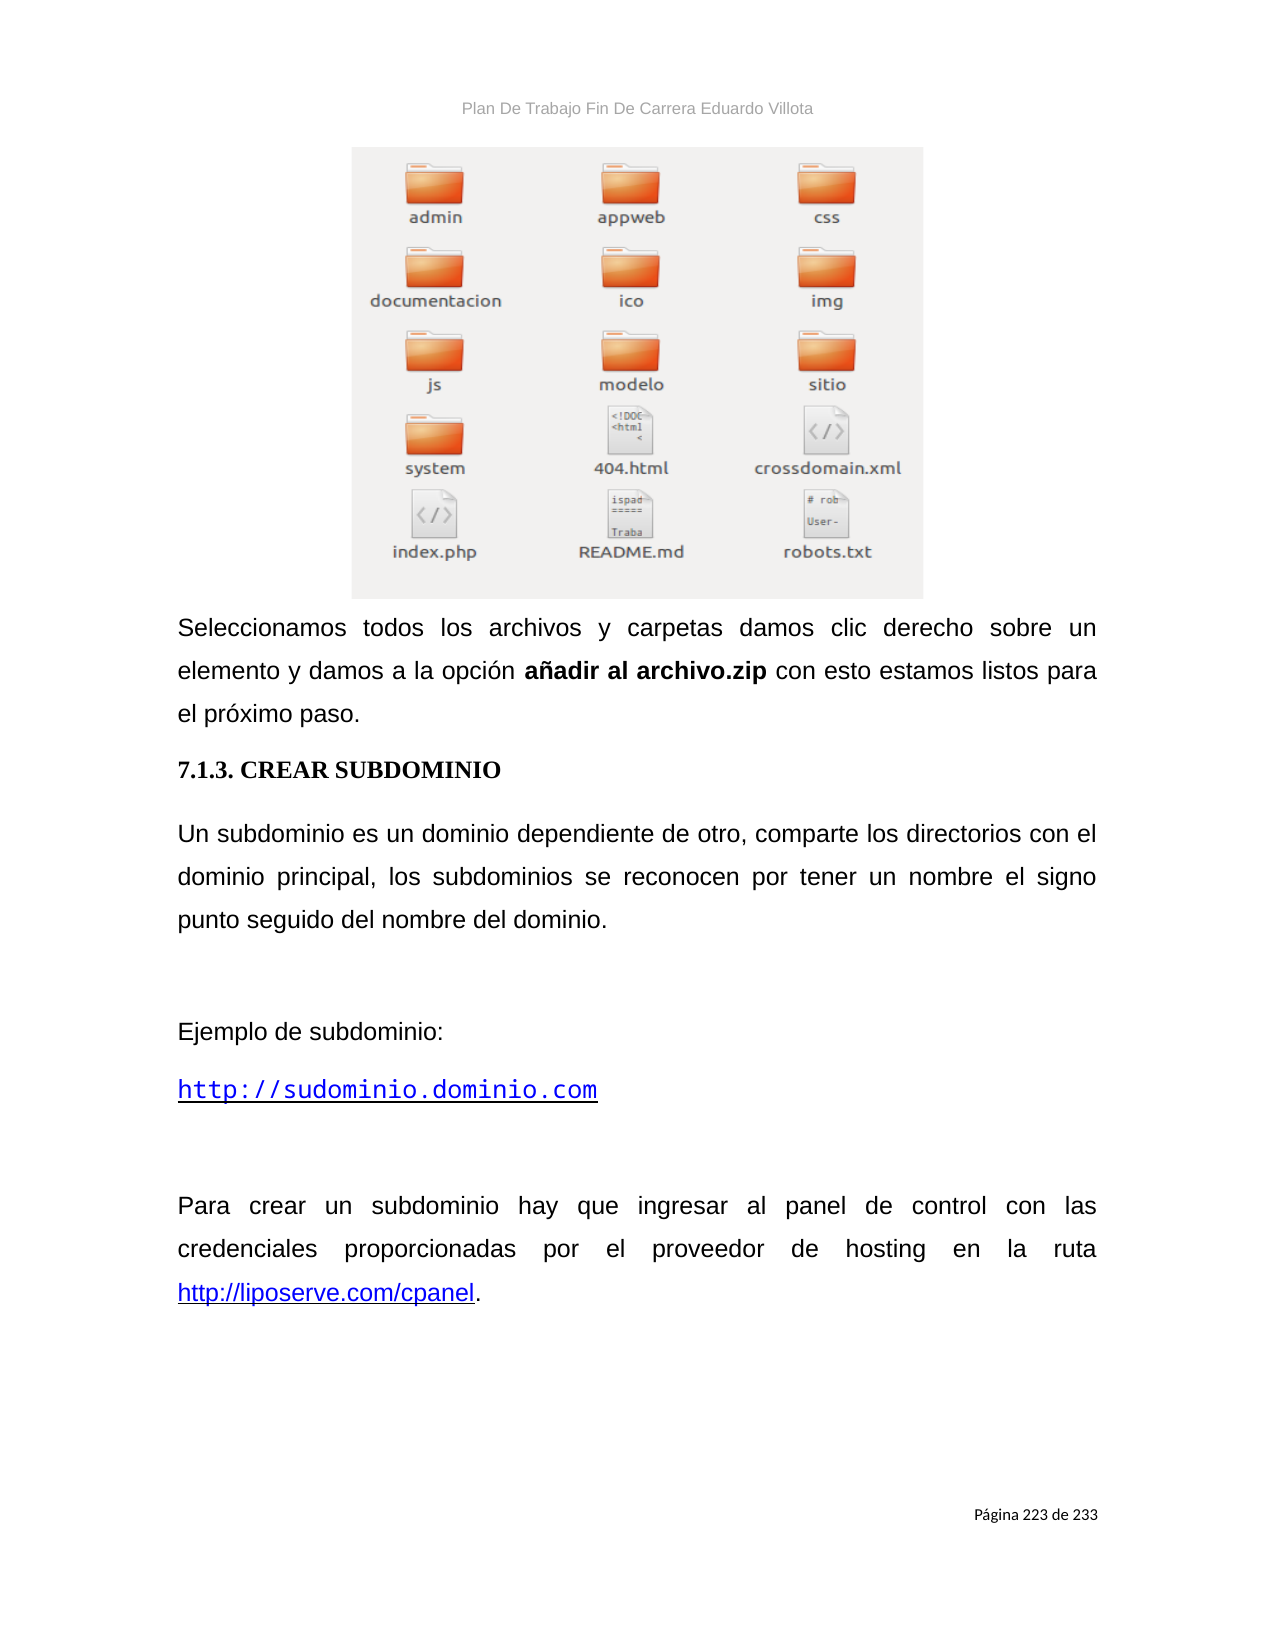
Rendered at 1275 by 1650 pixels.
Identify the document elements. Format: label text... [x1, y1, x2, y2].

text 7.1.3. CREAR SUBDOMINIO [177, 755, 1098, 784]
text Un subdominio es un dominio dependiente de otro, comparte los directorios con el dominio principal, los subdominios se reconocen por tener un nombre el signo punto seguido del nombre del dominio. [177, 819, 1098, 934]
text Para crear un subdominio hay que ingresar al panel de control con las credenciales proporcionadas por el proveedor de hosting en la ruta http://liposerve.com/cpanel. [177, 1191, 1098, 1306]
picture [351, 147, 924, 599]
text http://sudominio.dominio.com [177, 1072, 1098, 1106]
text Ejemplo de subdominio: [177, 1016, 1098, 1045]
text Seleccionamos todos los archivos y carpetas damos clic derecho sobre un elemento y damos a la opción añadir al archivo.zip con esto estamos listos para el próximo paso. [177, 610, 1098, 728]
